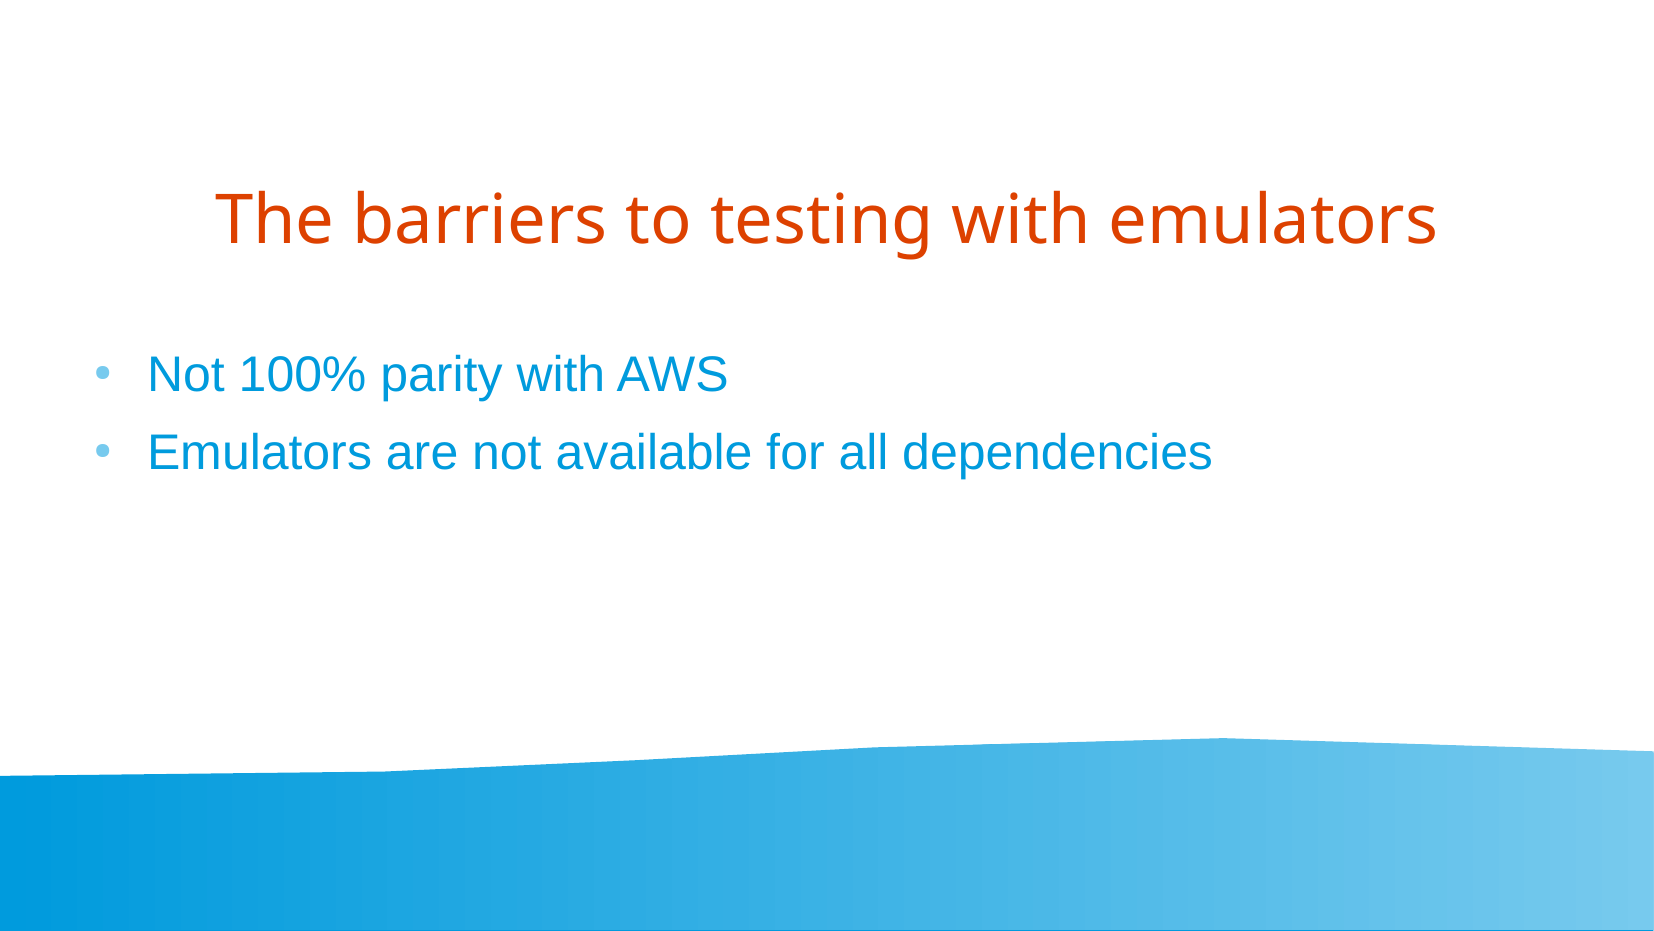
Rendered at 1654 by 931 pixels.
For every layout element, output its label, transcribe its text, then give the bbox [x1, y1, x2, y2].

list Not 100% parity with AWS Emulators are not available for all dependencies [76, 346, 1612, 613]
title The barriers to testing with emulators [88, 128, 1565, 306]
